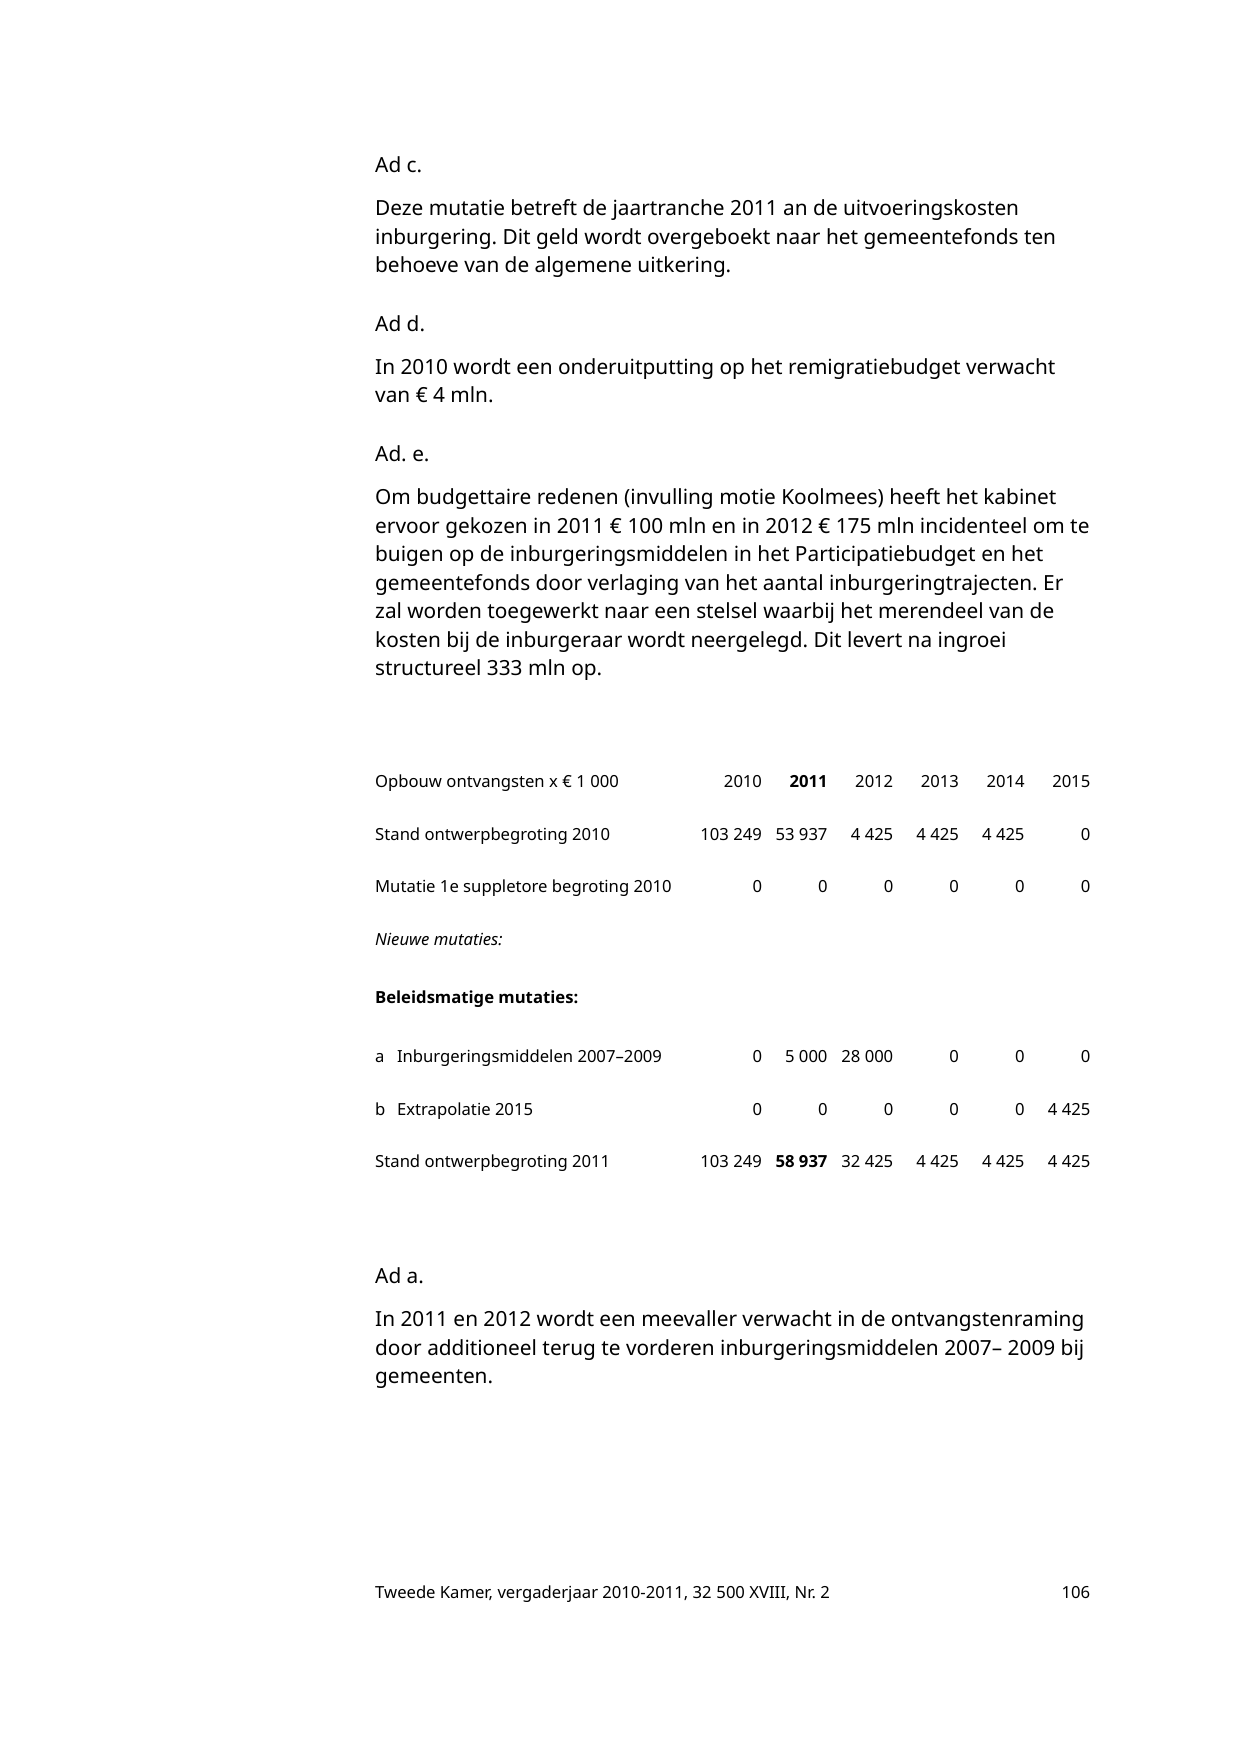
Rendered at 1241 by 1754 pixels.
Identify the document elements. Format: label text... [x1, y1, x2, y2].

table_cell [893, 986, 959, 1044]
table_cell 0 [827, 875, 893, 928]
table_cell 0 [959, 1097, 1024, 1150]
table_cell 0 [1024, 822, 1090, 875]
text Ad d. [375, 309, 1090, 337]
table_cell [1024, 986, 1090, 1044]
table_cell 4 425 [1024, 1097, 1090, 1150]
table_cell 4 425 [959, 822, 1024, 875]
table_cell [827, 986, 893, 1044]
table_cell [959, 986, 1024, 1044]
table_cell [1024, 928, 1090, 986]
table_cell [959, 928, 1024, 986]
text Om budgettaire redenen (invulling motie Koolmees) heeft het kabinet ervoor gekozen in 2011 € 100 mln en in 2012 € 175 mln incidenteel om te buigen op de inburgeringsmiddelen in het Participatiebudget en het gemeentefonds door verlaging van het aantal inburgeringtrajecten. Er zal worden toegewerkt naar een stelsel waarbij het merendeel van de kosten bij de inburgeraar wordt neergelegd. Dit levert na ingroei structureel 333 mln op. [375, 482, 1090, 682]
table_cell 53 937 [762, 822, 827, 875]
table_header Opbouw ontvangsten x € 1 000 [375, 770, 696, 822]
table_cell [696, 928, 762, 986]
table_cell 103 249 [696, 822, 762, 875]
table_cell 4 425 [1024, 1150, 1090, 1203]
table_cell 0 [959, 875, 1024, 928]
table_header 2013 [893, 770, 959, 822]
table_cell 0 [1024, 1045, 1090, 1097]
table_cell 4 425 [827, 822, 893, 875]
table_cell 58 937 [762, 1150, 827, 1203]
table_cell Stand ontwerpbegroting 2010 [375, 822, 696, 875]
table_cell 0 [696, 1045, 762, 1097]
table_cell [696, 986, 762, 1044]
table_cell [893, 928, 959, 986]
table_cell 4 425 [959, 1150, 1024, 1203]
table_cell 0 [893, 875, 959, 928]
table_cell Mutatie 1e suppletore begroting 2010 [375, 875, 696, 928]
table_header 2012 [827, 770, 893, 822]
table_cell [827, 928, 893, 986]
table_cell Nieuwe mutaties: [375, 928, 696, 986]
table_cell a [375, 1045, 397, 1097]
table_cell 0 [762, 875, 827, 928]
table_cell [762, 986, 827, 1044]
table_cell 4 425 [893, 822, 959, 875]
table_cell 0 [696, 1097, 762, 1150]
table_cell [762, 928, 827, 986]
table_header 2015 [1024, 770, 1090, 822]
table_cell 0 [827, 1097, 893, 1150]
text In 2010 wordt een onderuitputting op het remigratiebudget verwacht van € 4 mln. [375, 352, 1090, 409]
text Deze mutatie betreft de jaartranche 2011 an de uitvoeringskosten inburgering. Dit geld wordt overgeboekt naar het gemeentefonds ten behoeve van de algemene uitkering. [375, 193, 1090, 279]
table_cell 0 [1024, 875, 1090, 928]
table_cell b [375, 1097, 397, 1150]
table_cell 0 [893, 1097, 959, 1150]
table_cell 0 [893, 1045, 959, 1097]
text In 2011 en 2012 wordt een meevaller verwacht in de ontvangstenraming door additioneel terug te vorderen inburgeringsmiddelen 2007– 2009 bij gemeenten. [375, 1304, 1090, 1390]
table_cell Beleidsmatige mutaties: [375, 986, 696, 1044]
table_cell Extrapolatie 2015 [397, 1097, 696, 1150]
table_cell Inburgeringsmiddelen 2007–2009 [397, 1045, 696, 1097]
table_cell 0 [762, 1097, 827, 1150]
table_cell 0 [959, 1045, 1024, 1097]
table_header 2010 [696, 770, 762, 822]
table_cell 28 000 [827, 1045, 893, 1097]
text Ad. e. [375, 439, 1090, 467]
table_cell 32 425 [827, 1150, 893, 1203]
table_cell 5 000 [762, 1045, 827, 1097]
table_cell 4 425 [893, 1150, 959, 1203]
table_cell 0 [696, 875, 762, 928]
text Ad a. [375, 1261, 1090, 1289]
table_cell Stand ontwerpbegroting 2011 [375, 1150, 696, 1203]
table_header 2014 [959, 770, 1024, 822]
table_header 2011 [762, 770, 827, 822]
text Ad c. [375, 150, 1090, 178]
table_cell 103 249 [696, 1150, 762, 1203]
